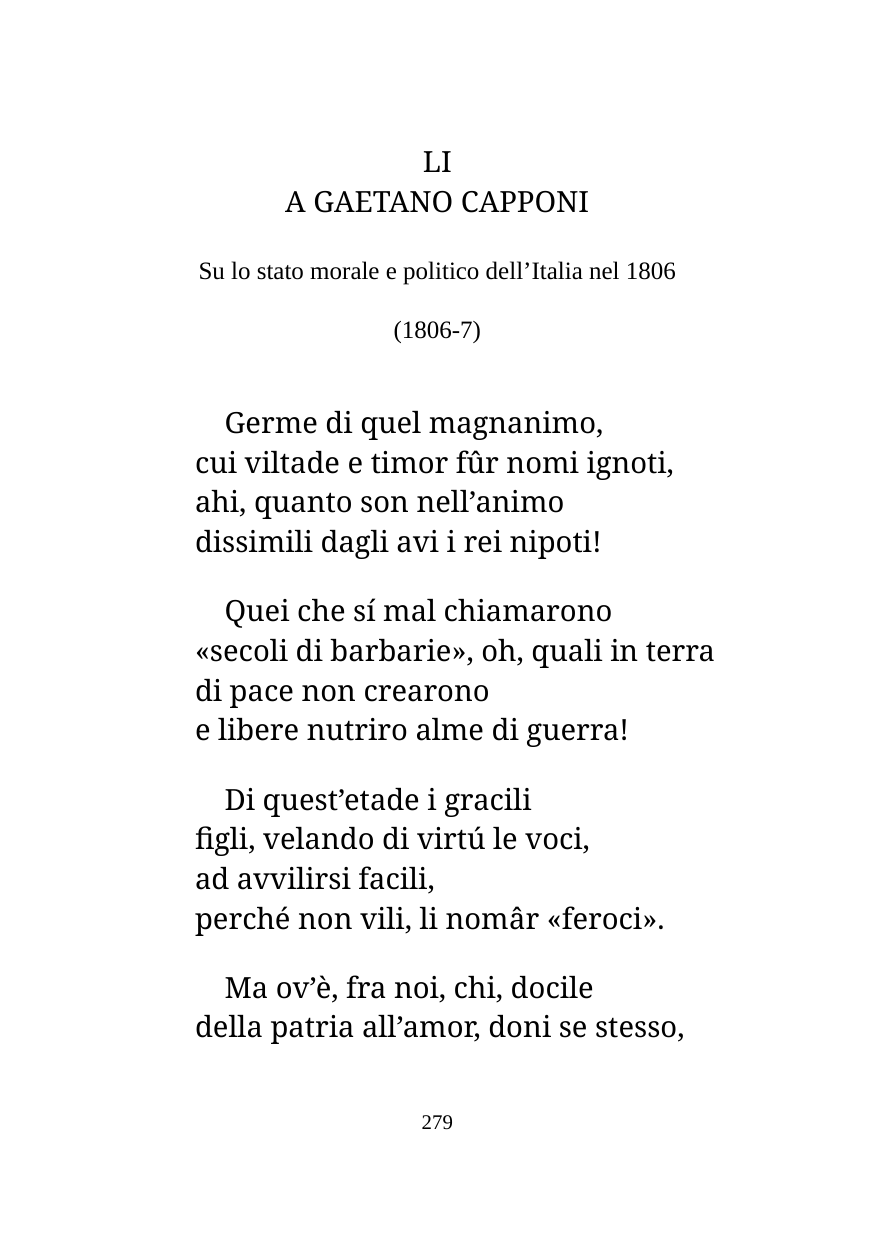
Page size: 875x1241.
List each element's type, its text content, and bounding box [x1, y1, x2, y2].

text Ma ov’è, fra noi, chi, docile della patria all’amor, doni se stesso, [195, 967, 768, 1046]
text Su lo stato morale e politico dell’Italia nel 1806 [106, 256, 768, 285]
text (1806-7) [106, 315, 768, 343]
text Di quest’etade i gracili figli, velando di virtú le voci, ad avvilirsi facili, perché non vili, li nomâr «feroci». [195, 779, 768, 938]
text Quei che sí mal chiamarono «secoli di barbarie», oh, quali in terra di pace non crearono e libere nutriro alme di guerra! [195, 591, 768, 749]
subtitle LI A GAETANO CAPPONI [106, 142, 768, 221]
text Germe di quel magnanimo, cui viltade e timor fûr nomi ignoti, ahi, quanto son nell’animo dissimili dagli avi i rei nipoti! [195, 402, 768, 561]
